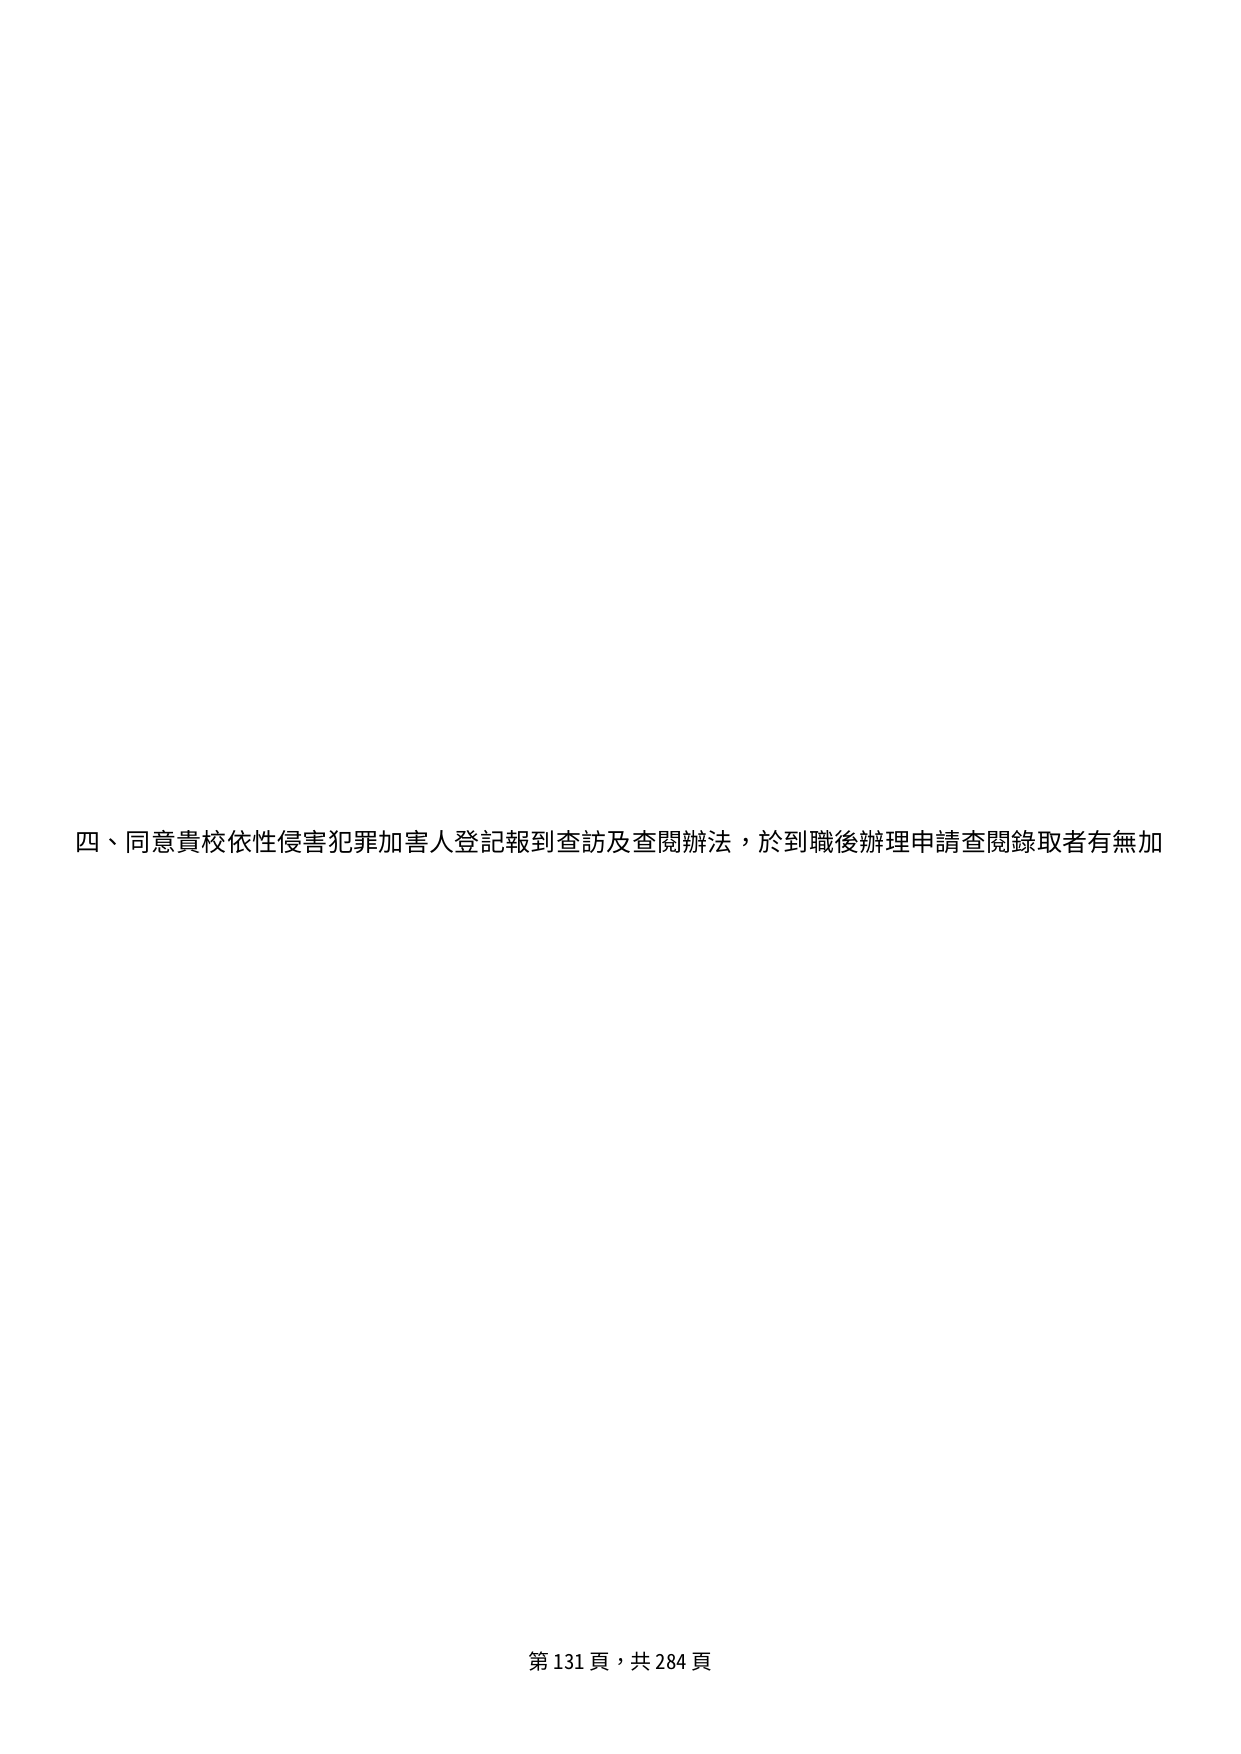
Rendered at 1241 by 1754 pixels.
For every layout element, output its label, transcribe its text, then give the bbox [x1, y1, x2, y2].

text 四、同意貴校依性侵害犯罪加害人登記報到查訪及查閱辦法，於到職後辦理申請查閱錄取者有無加 [75, 818, 1165, 859]
